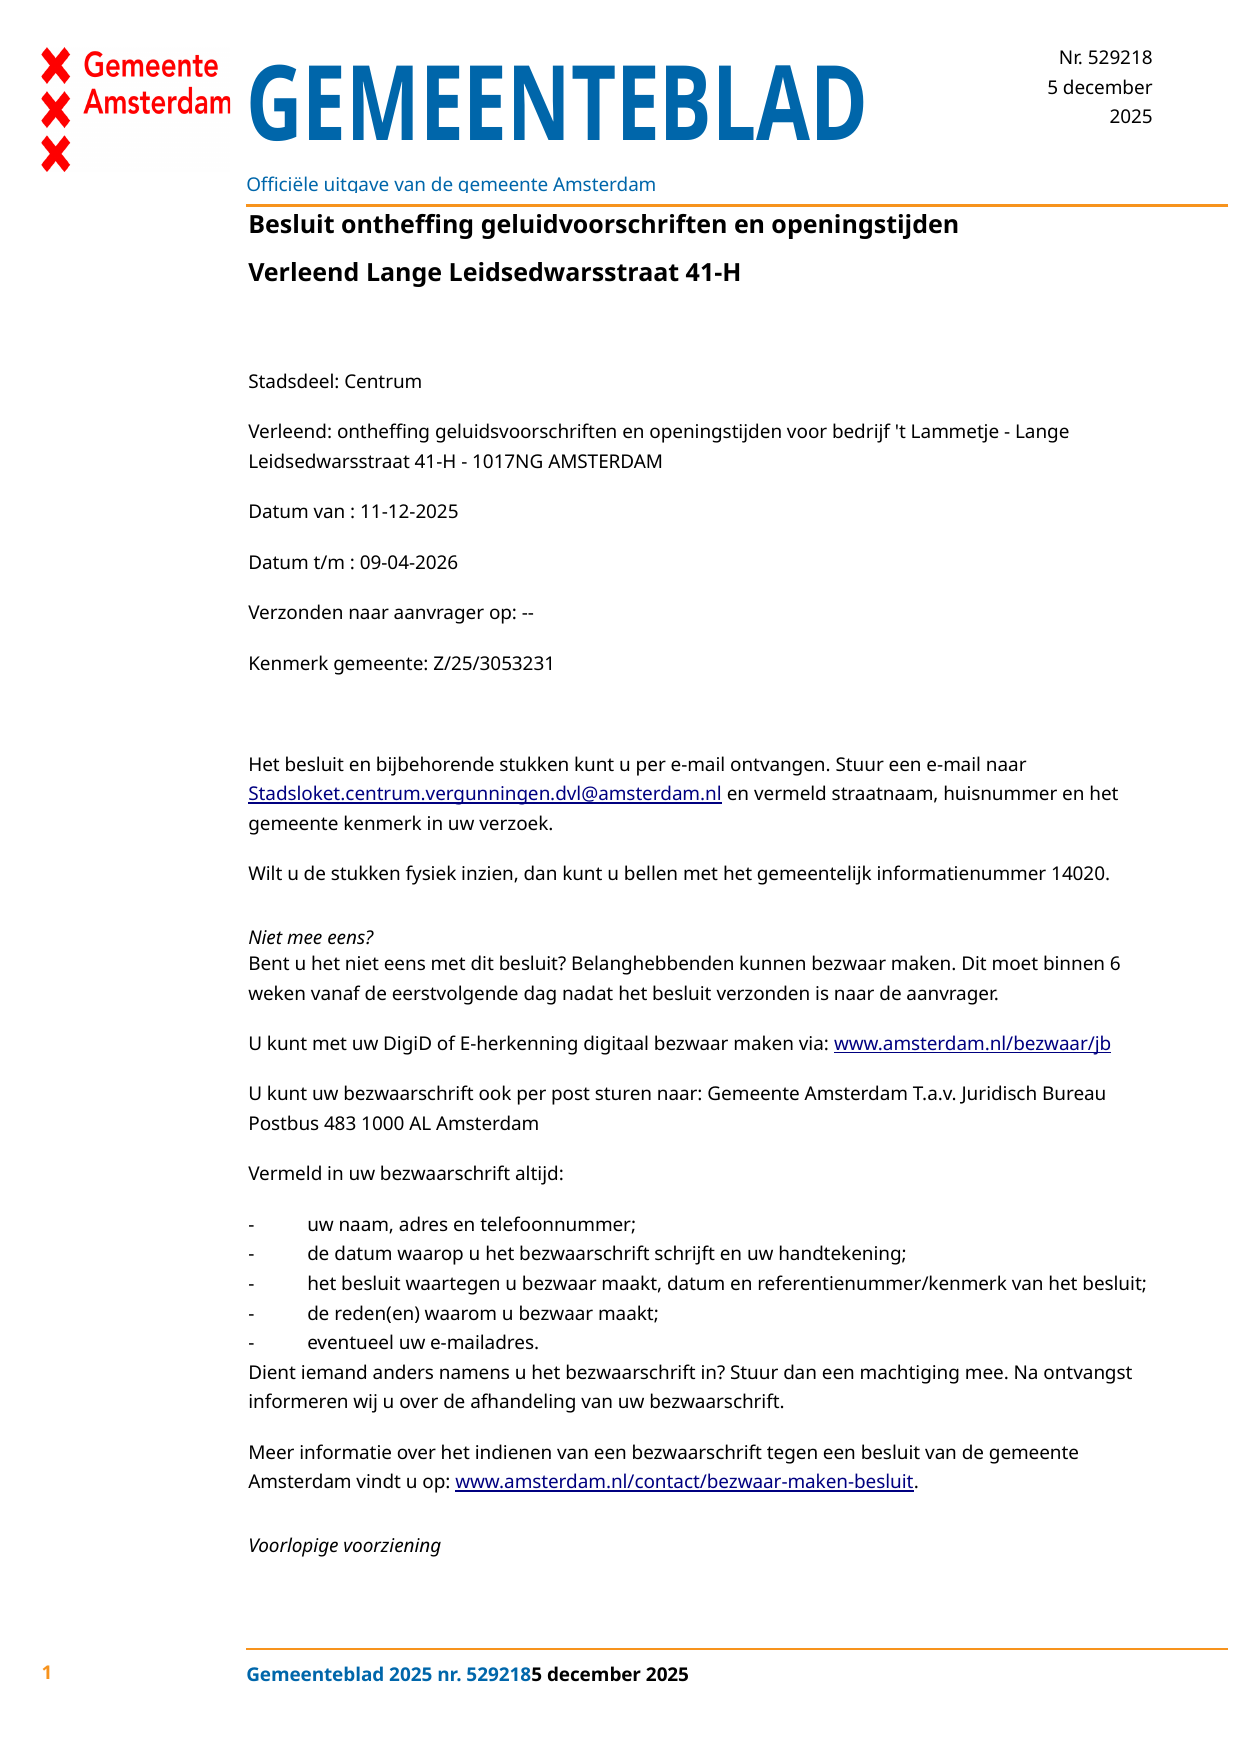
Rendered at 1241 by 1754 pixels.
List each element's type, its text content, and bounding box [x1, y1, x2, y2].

text Verzonden naar aanvrager op: -- [248, 599, 1152, 625]
list de datum waarop u het bezwaarschrift schrijft en uw handtekening; [248, 1241, 1152, 1266]
list de reden(en) waarom u bezwaar maakt; [248, 1300, 1152, 1325]
text Bent u het niet eens met dit besluit? Belanghebbenden kunnen bezwaar maken. Dit moet binnen 6 weken vanaf de eerstvolgende dag nadat het besluit verzonden is naar de aanvrager. [248, 950, 1152, 1005]
text Vermeld in uw bezwaarschrift altijd: [248, 1161, 1152, 1186]
text Niet mee eens? [248, 924, 1152, 950]
text Wilt u de stukken fysiek inzien, dan kunt u bellen met het gemeentelijk informatienummer 14020. [248, 860, 1152, 886]
text Dient iemand anders namens u het bezwaarschrift in? Stuur dan een machtiging mee. Na ontvangst informeren wij u over de afhandeling van uw bezwaarschrift. [248, 1359, 1152, 1414]
list uw naam, adres en telefoonnummer; [248, 1211, 1152, 1237]
text Kenmerk gemeente: Z/25/3053231 [248, 650, 1152, 676]
list eventueel uw e-mailadres. [248, 1329, 1152, 1355]
text Stadsdeel: Centrum [248, 368, 1152, 394]
text Voorlopige voorziening [248, 1532, 1152, 1558]
picture [41, 47, 231, 172]
text Meer informatie over het indienen van een bezwaarschrift tegen een besluit van de gemeente Amsterdam vindt u op: www.amsterdam.nl/contact/bezwaar-maken-besluit. [248, 1439, 1152, 1494]
text Datum van : 11-12-2025 [248, 499, 1152, 524]
text U kunt met uw DigiD of E-herkenning digitaal bezwaar maken via: www.amsterdam.nl/bezwaar/jb [248, 1030, 1152, 1056]
list het besluit waartegen u bezwaar maakt, datum en referentienummer/kenmerk van het besluit; [248, 1270, 1152, 1296]
text Besluit ontheffing geluidvoorschriften en openingstijden Verleend Lange Leidsedwarsstraat 41-H [248, 207, 1152, 288]
text Verleend: ontheffing geluidsvoorschriften en openingstijden voor bedrijf 't Lammetje - Lange Leidsedwarsstraat 41-H - 1017NG AMSTERDAM [248, 419, 1152, 474]
text U kunt uw bezwaarschrift ook per post sturen naar: Gemeente Amsterdam T.a.v. Juridisch Bureau Postbus 483 1000 AL Amsterdam [248, 1081, 1152, 1136]
text Datum t/m : 09-04-2026 [248, 549, 1152, 575]
text Het besluit en bijbehorende stukken kunt u per e-mail ontvangen. Stuur een e-mail naar Stadsloket.centrum.vergunningen.dvl@amsterdam.nl en vermeld straatnaam, huisnummer en het gemeente kenmerk in uw verzoek. [248, 751, 1152, 836]
